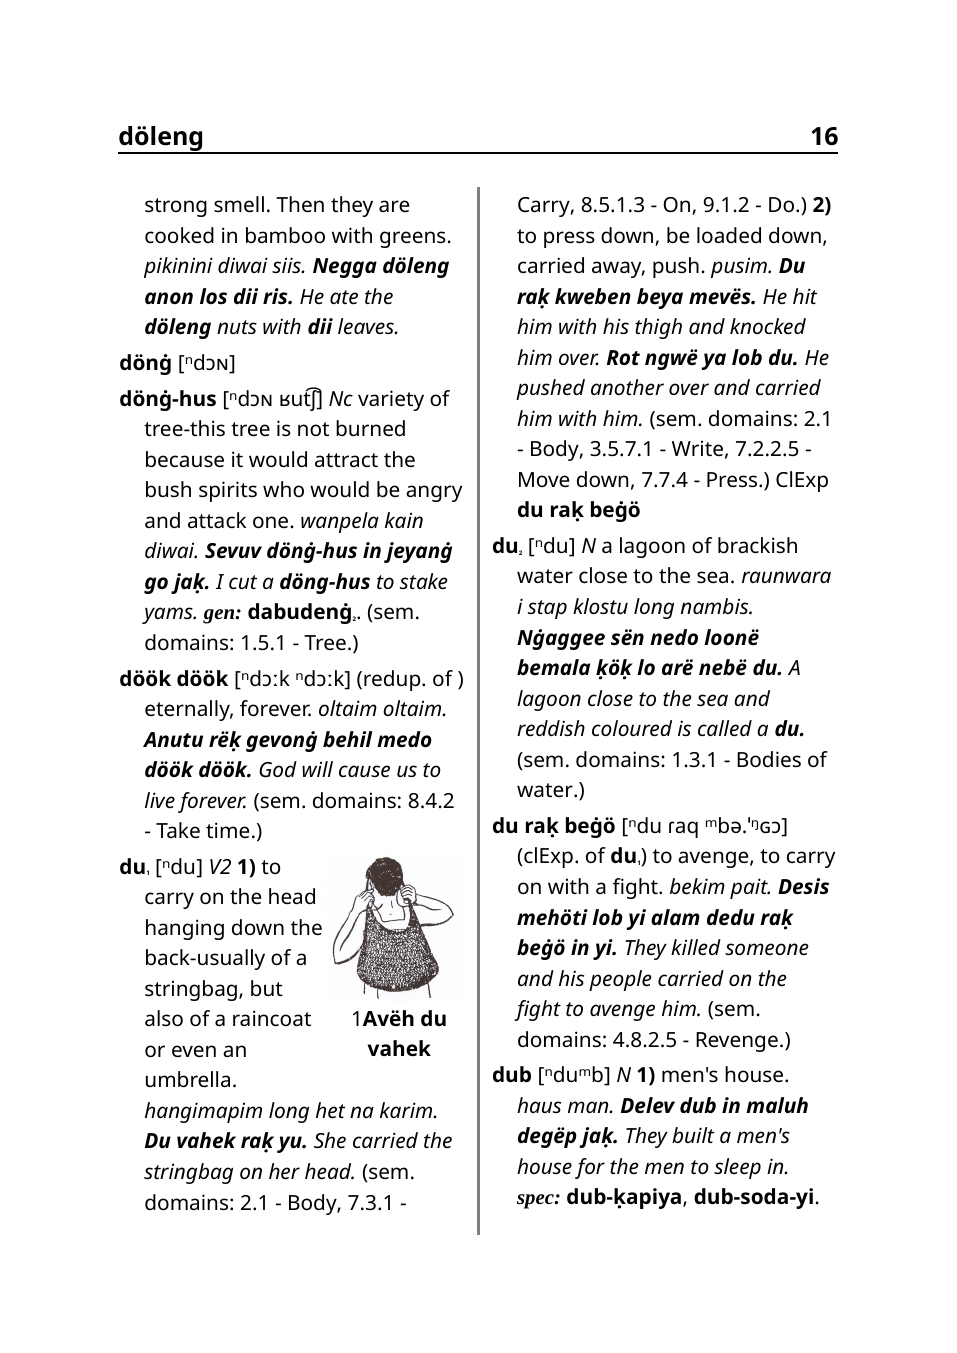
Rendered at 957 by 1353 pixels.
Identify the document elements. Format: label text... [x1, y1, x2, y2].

text dönġ [ⁿdɔɴ] [119, 345, 465, 381]
text 1Avëh du vahek [333, 1002, 465, 1067]
text döök döök [ⁿdɔːk ⁿdɔːk] (redup. of ) eternally, forever. oltaim oltaim. Anutu rëḳ gevonġ behil medo döök döök. God will cause us to live forever. (sem. domains: 8.4.2 - Take time.) [119, 661, 465, 849]
text strong smell. Then they are cooked in bamboo with greens. pikinini diwai siis. Negga döleng anon los dii ris. He ate the döleng nuts with dii leaves. [119, 188, 465, 345]
text du2 [ⁿdu] N a lagoon of brackish water close to the sea. raunwara i stap klostu long nambis. Nġaggee sën nedo loonë bemala ḳöḳ lo arë nebë du. A lagoon close to the sea and reddish coloured is called a du. (sem. domains: 1.3.1 - Bodies of water.) [492, 528, 837, 808]
picture [323, 852, 466, 1002]
text dönġ-hus [ⁿdɔɴ ʁut͡ʃ] Nc variety of tree-this tree is not burned because it would attract the bush spirits who would be angry and attack one. wanpela kain diwai. Sevuv dönġ-hus in jeyanġ go jaḳ. I cut a döng-hus to stake yams. gen: dabudenġ2. (sem. domains: 1.5.1 - Tree.) [119, 381, 465, 661]
text - Carry, 8.5.1.3 - On, 9.1.2 - Do.) 2) to press down, be loaded down, carried away, push. pusim. Du raḳ kweben beya mevës. He hit him with his thigh and knocked him over. Rot ngwë ya lob du. He pushed another over and carried him with him. (sem. domains: 2.1 - Body, 3.5.7.1 - Write, 7.2.2.5 - Move down, 7.7.4 - Press.) ClExp du raḳ beġö [492, 188, 837, 528]
text du raḳ beġö [ⁿdu ɾaq ᵐbə.ˈᵑɢɔ] (clExp. of du1) to avenge, to carry on with a fight. bekim pait. Desis mehöti lob yi alam dedu raḳ beġö in yi. They killed someone and his people carried on the fight to avenge him. (sem. domains: 4.8.2.5 - Revenge.) [492, 808, 837, 1057]
text du1 [ⁿdu] V2 1) to carry on the head hanging down the back-usually of a stringbag, but also of a raincoat or even an umbrella. hangimapim long het na karim. Du vahek raḳ yu. She carried the stringbag on her head. (sem. domains: 2.1 - Body, 7.3.1 [119, 849, 465, 1220]
text dub [ⁿduᵐb] N 1) men's house. haus man. Delev dub in maluh degëp jaḳ. They built a men's house for the men to sleep in. spec: dub-ḳapiya, dub-soda-yi. [492, 1057, 837, 1215]
